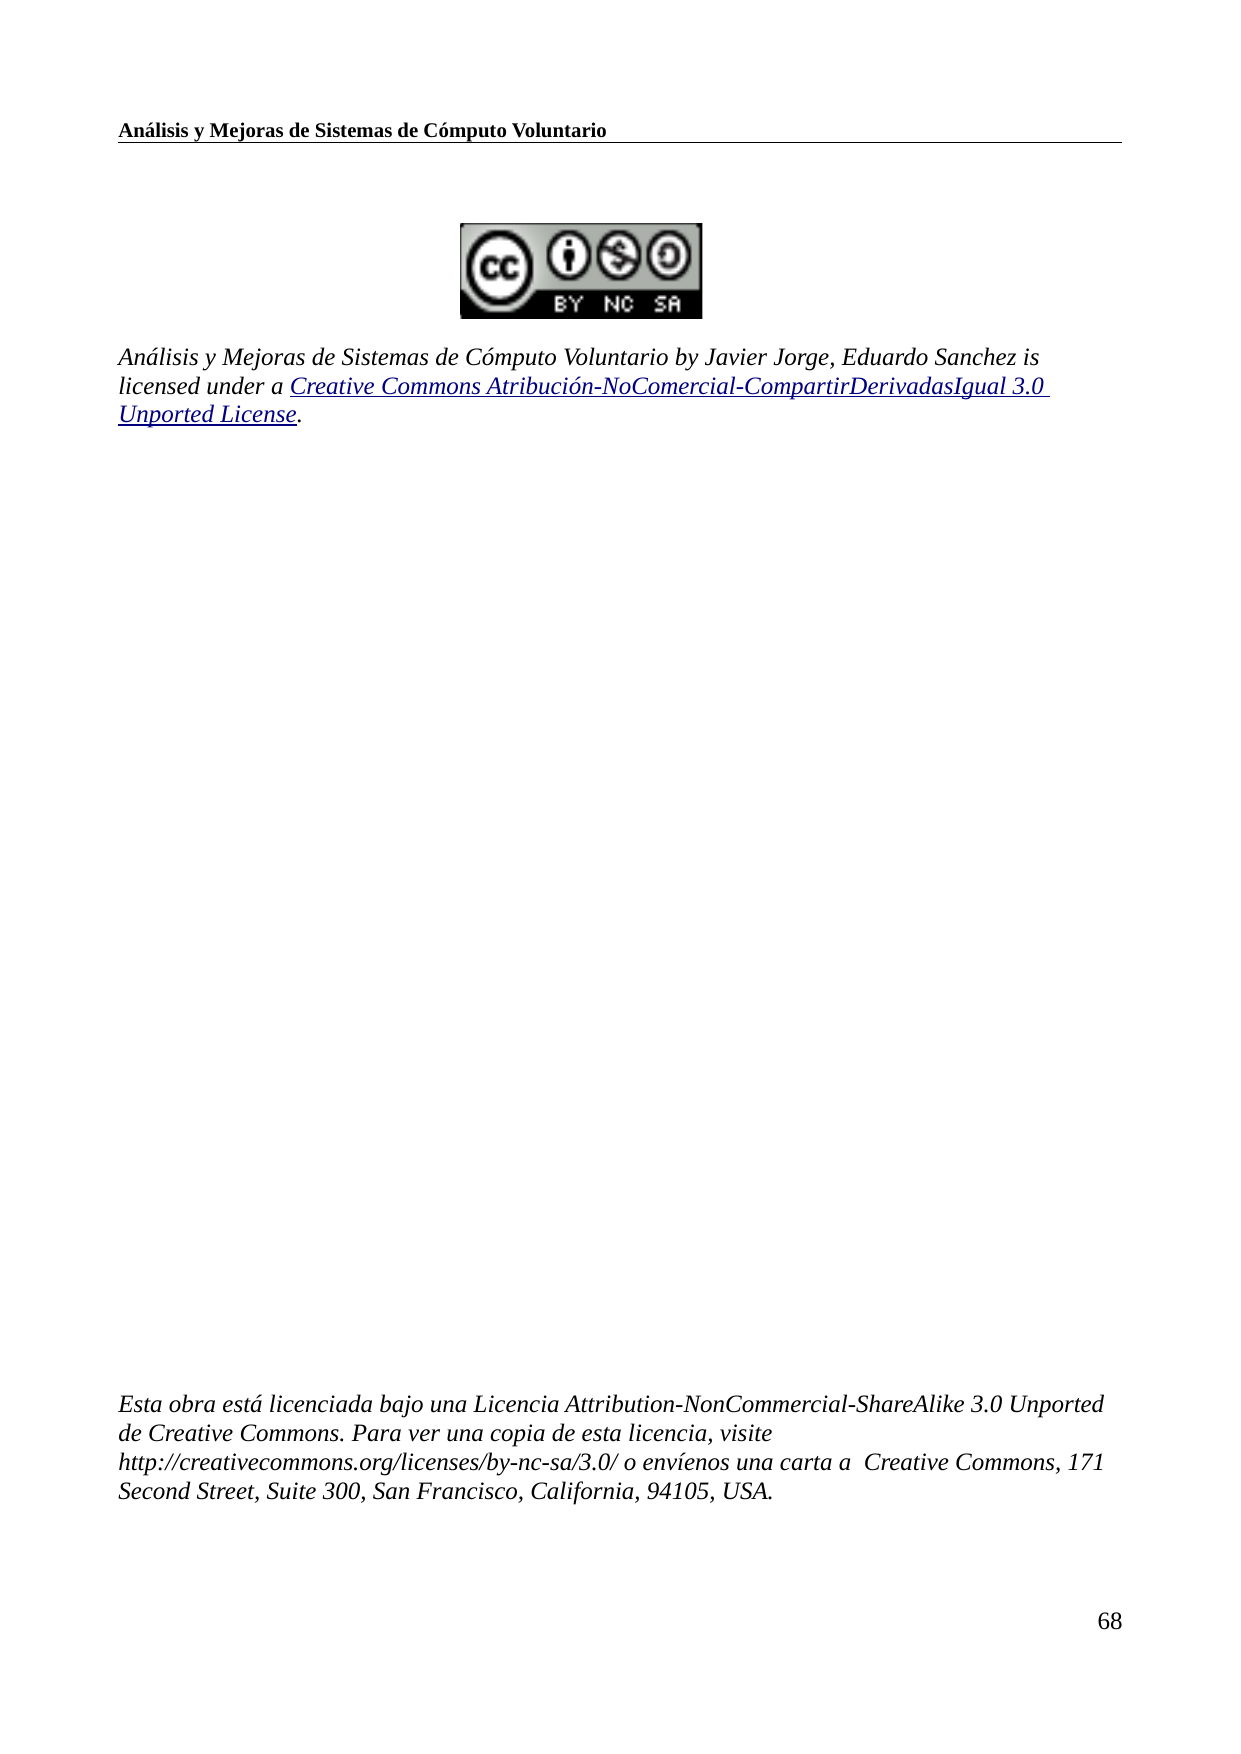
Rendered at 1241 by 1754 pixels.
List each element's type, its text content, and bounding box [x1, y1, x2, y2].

picture [460, 223, 703, 319]
text Análisis y Mejoras de Sistemas de Cómputo Voluntario by Javier Jorge, Eduardo Sanchez is licensed under a Creative Commons Atribución-NoComercial-CompartirDerivadasIgual 3.0 Unported License. [118, 342, 1122, 428]
text Esta obra está licenciada bajo una Licencia Attribution-NonCommercial-ShareAlike 3.0 Unported de Creative Commons. Para ver una copia de esta licencia, visite http://creativecommons.org/licenses/by-nc-sa/3.0/ o envíenos una carta a Creative Commons, 171 Second Street, Suite 300, San Francisco, California, 94105, USA. [118, 1389, 1122, 1504]
